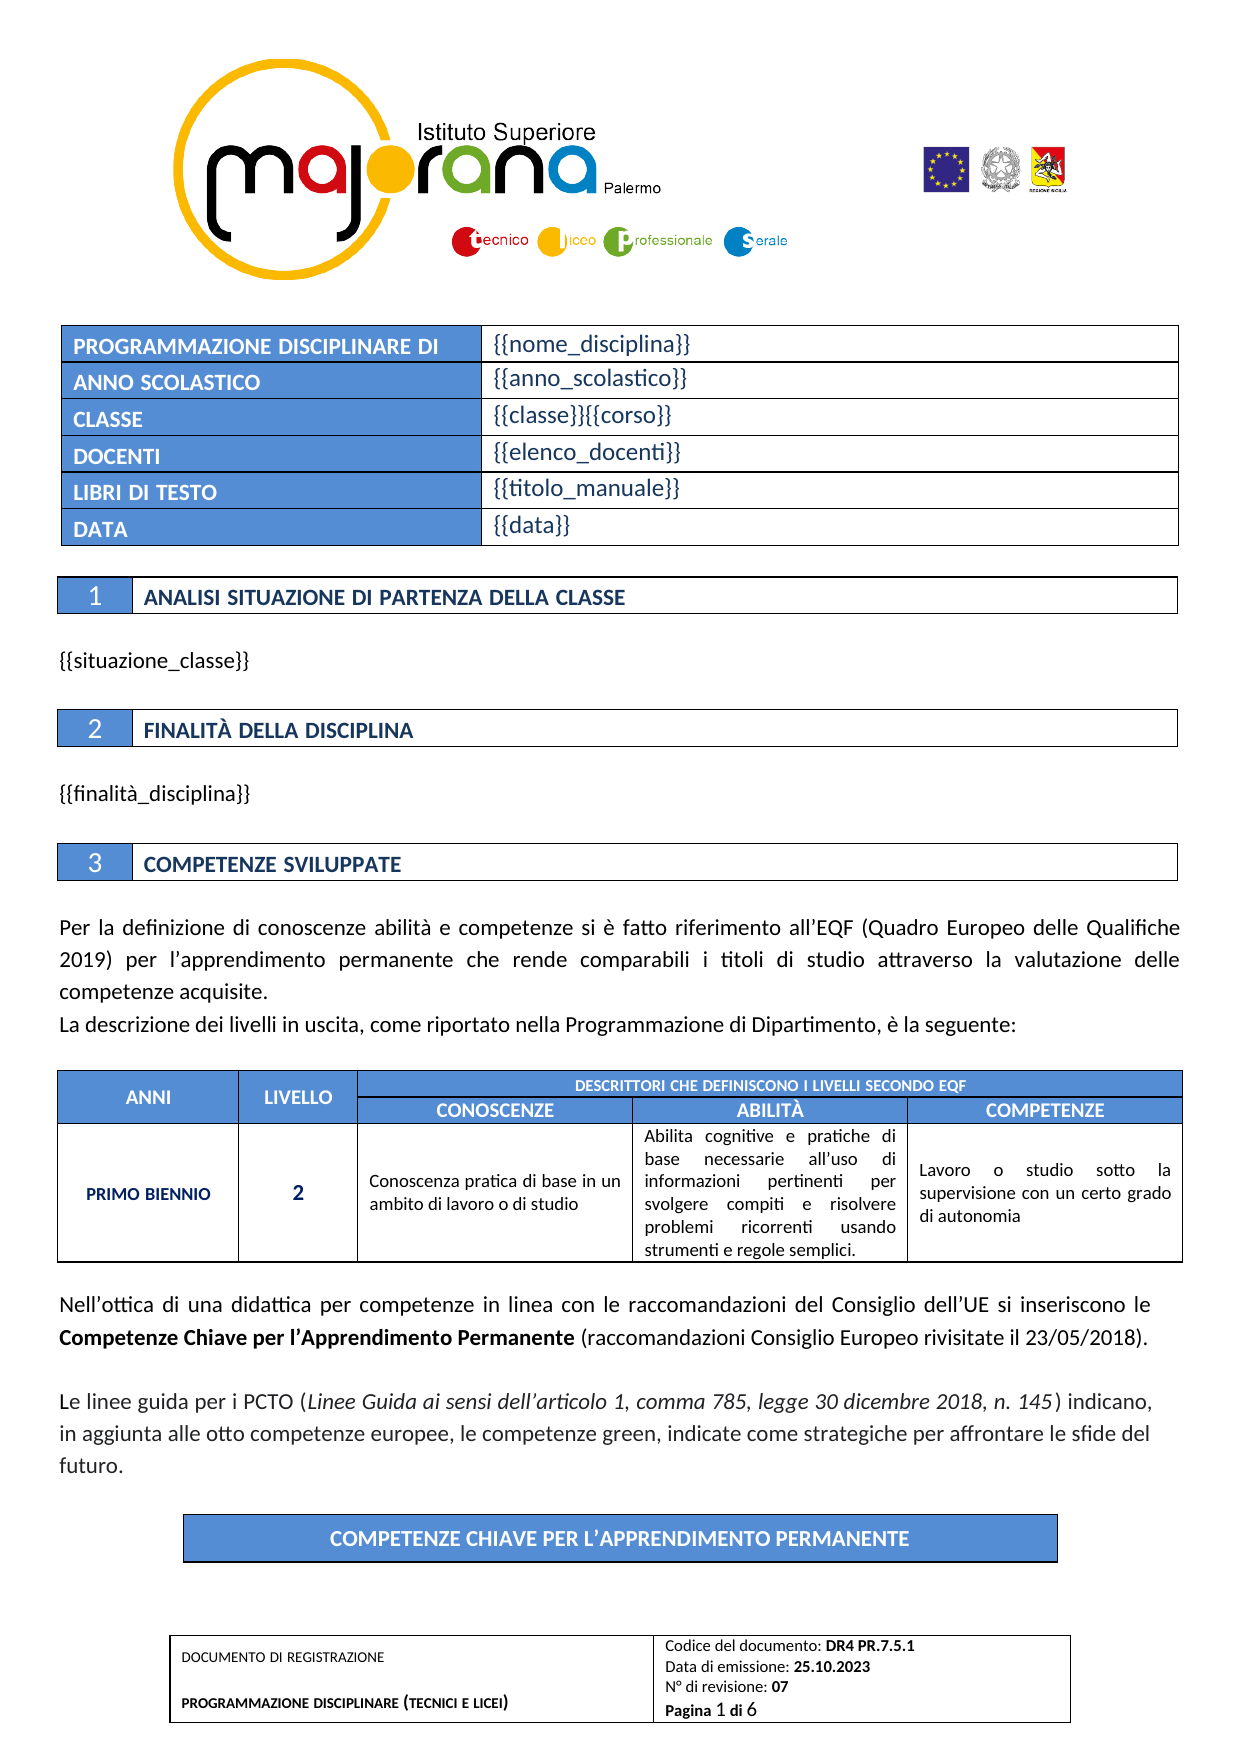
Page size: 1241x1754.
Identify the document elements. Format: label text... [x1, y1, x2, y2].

table_cell Abilita cognitive e pratiche di base necessarie all’uso di informazioni pertinenti per svolgere compiti e risolvere problemi ricorrenti usando strumenti e regole semplici. [633, 1124, 907, 1261]
table_header analisi situazione di partenza della classe [133, 578, 1177, 613]
table_header ANNI [58, 1071, 238, 1123]
table_header competenze sviluppate [133, 844, 1177, 880]
table_cell {{anno_scolastico}} [482, 363, 1178, 398]
table_cell Lavoro o studio sotto la supervisione con un certo grado di autonomia [908, 1124, 1182, 1261]
table_header 2 [58, 710, 132, 746]
text Le linee guida per i PCTO (Linee Guida ai sensi dell’articolo 1, comma 785, legge 30 dicembre 2018, n. 145) indicano, in aggiunta alle otto competenze europee, le competenze green, indicate come strategiche per affrontare le sfide del futuro. [59, 1387, 1153, 1479]
table_cell CONOSCENZE [358, 1098, 632, 1123]
table_cell classe [62, 399, 481, 435]
table_cell libri di testo [62, 473, 481, 508]
text Nell’ottica di una didattica per competenze in linea con le raccomandazioni del Consiglio dell’UE si inseriscono le Competenze Chiave per l’Apprendimento Permanente (raccomandazioni Consiglio Europeo rivisitate il 23/05/2018). [59, 1290, 1153, 1351]
table_cell COMPETENZE [908, 1098, 1182, 1123]
text {{situazione_classe}} [59, 646, 1182, 674]
table_cell ABILITÀ [633, 1098, 907, 1123]
table_cell data [62, 509, 481, 545]
table_header COMPETENZE CHIAVE PER L’APPRENDIMENTO PERMANENTE [184, 1515, 1057, 1561]
text La descrizione dei livelli in uscita, come riportato nella Programmazione di Dipartimento, è la seguente: [59, 1010, 1182, 1038]
table_cell Conoscenza pratica di base in un ambito di lavoro o di studio [358, 1124, 632, 1261]
table_header LIVELLO [239, 1071, 357, 1123]
table_header programmazione disciplinare di [62, 326, 481, 361]
table_cell primo biennio [58, 1124, 238, 1261]
picture [173, 59, 1067, 280]
table_header descrittori che definiscono i livelli secondo eqf [358, 1071, 1182, 1096]
table_header 1 [58, 578, 132, 613]
table_cell docenti [62, 436, 481, 471]
table_header finalità della disciplina [133, 710, 1177, 746]
table_cell {{titolo_manuale}} [482, 473, 1178, 508]
table_cell {{elenco_docenti}} [482, 436, 1178, 471]
table_header {{nome_disciplina}} [482, 326, 1178, 361]
table_cell {{classe}}{{corso}} [482, 399, 1178, 435]
table_cell {{data}} [482, 509, 1178, 545]
table_header 3 [58, 844, 132, 880]
table_cell 2 [239, 1124, 357, 1261]
table_cell anno scolastico [62, 363, 481, 398]
text Per la definizione di conoscenze abilità e competenze si è fatto riferimento all’EQF (Quadro Europeo delle Qualifiche 2019) per l’apprendimento permanente che rende comparabili i titoli di studio attraverso la valutazione delle competenze acquisite. [59, 913, 1182, 1006]
text {{finalità_disciplina}} [59, 779, 1182, 807]
